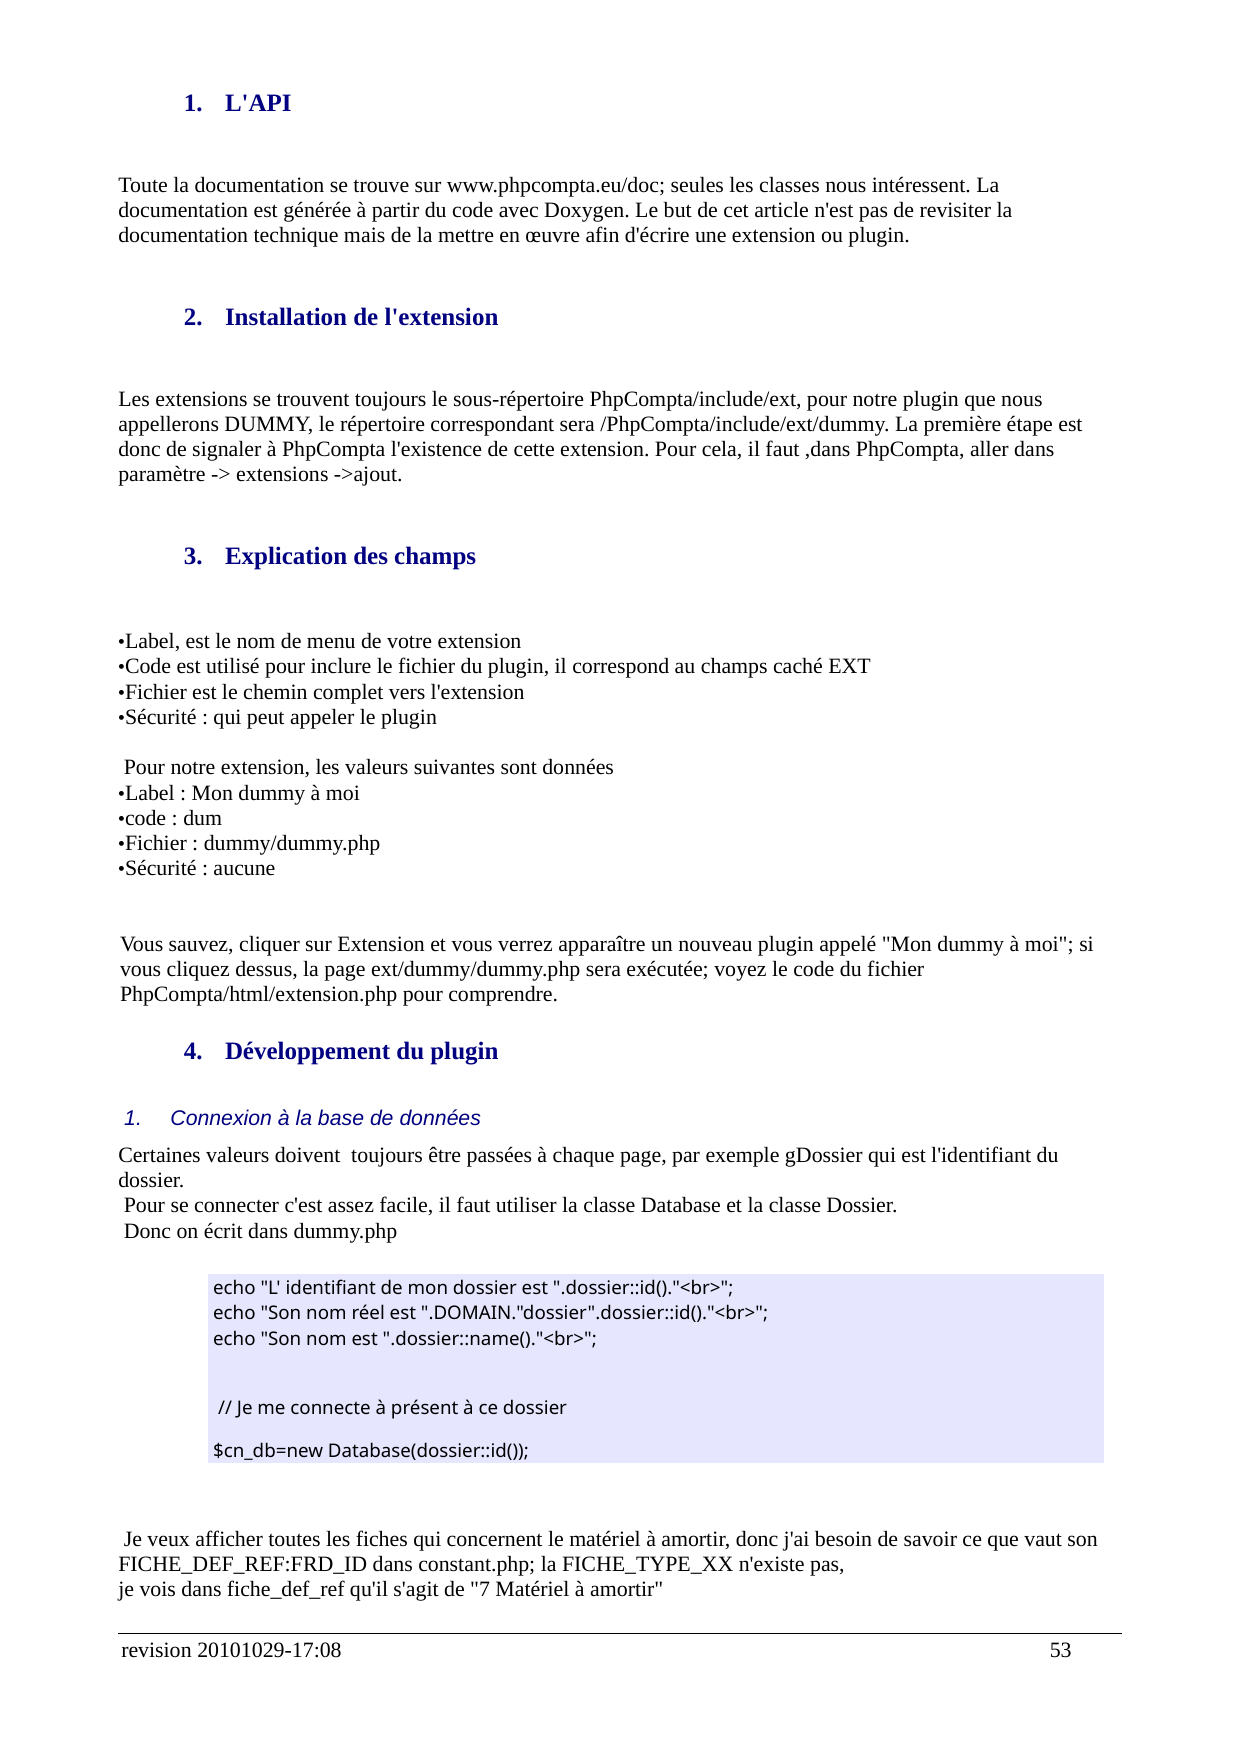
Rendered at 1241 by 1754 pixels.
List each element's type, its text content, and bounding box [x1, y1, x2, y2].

subtitle Explication des champs [177, 541, 1122, 599]
list code : dum [118, 805, 1122, 830]
text Certaines valeurs doivent toujours être passées à chaque page, par exemple gDossier qui est l'identifiant du dossier. [118, 1142, 1122, 1192]
subtitle L'API [177, 88, 1122, 117]
list Sécurité : qui peut appeler le plugin [118, 704, 1122, 754]
text // Je me connecte à présent à ce dossier [208, 1394, 1104, 1420]
text Je veux afficher toutes les fiches qui concernent le matériel à amortir, donc j'ai besoin de savoir ce que vaut son FICHE_DEF_REF:FRD_ID dans constant.php; la FICHE_TYPE_XX n'existe pas, [118, 1501, 1122, 1576]
list Sécurité : aucune [118, 855, 1122, 880]
subtitle Connexion à la base de données [118, 1106, 1122, 1130]
list Fichier : dummy/dummy.php [118, 830, 1122, 855]
text Les extensions se trouvent toujours le sous-répertoire PhpCompta/include/ext, pour notre plugin que nous appellerons DUMMY, le répertoire correspondant sera /PhpCompta/include/ext/dummy. La première étape est donc de signaler à PhpCompta l'existence de cette extension. Pour cela, il faut ,dans PhpCompta, aller dans paramètre -> extensions ->ajout. [118, 361, 1122, 512]
list Label, est le nom de menu de votre extension [118, 628, 1122, 653]
list Fichier est le chemin complet vers l'extension [118, 679, 1122, 704]
text echo "L' identifiant de mon dossier est ".dossier::id()."<br>"; echo "Son nom réel est ".DOMAIN."dossier".dossier::id()."<br>"; echo "Son nom est ".dossier::name()."<br>"; [208, 1274, 1104, 1376]
list Code est utilisé pour inclure le fichier du plugin, il correspond au champs caché EXT [118, 653, 1122, 679]
text Toute la documentation se trouve sur www.phpcompta.eu/doc; seules les classes nous intéressent. La documentation est générée à partir du code avec Doxygen. Le but de cet article n'est pas de revisiter la documentation technique mais de la mettre en œuvre afin d'écrire une extension ou plugin. [118, 147, 1122, 273]
subtitle Installation de l'extension [177, 302, 1122, 331]
text $cn_db=new Database(dossier::id()); [208, 1438, 1104, 1463]
text Pour se connecter c'est assez facile, il faut utiliser la classe Database et la classe Dossier. [118, 1192, 1122, 1218]
list Vous sauvez, cliquer sur Extension et vous verrez apparaître un nouveau plugin appelé "Mon dummy à moi"; si vous cliquez dessus, la page ext/dummy/dummy.php sera exécutée; voyez le code du fichier PhpCompta/html/extension.php pour comprendre. [118, 880, 1122, 1006]
text Donc on écrit dans dummy.php [118, 1218, 1122, 1243]
list Label : Mon dummy à moi [118, 779, 1122, 805]
text Pour notre extension, les valeurs suivantes sont données [118, 754, 1122, 779]
subtitle Développement du plugin [177, 1036, 1122, 1064]
text je vois dans fiche_def_ref qu'il s'agit de "7 Matériel à amortir" [118, 1576, 1122, 1601]
